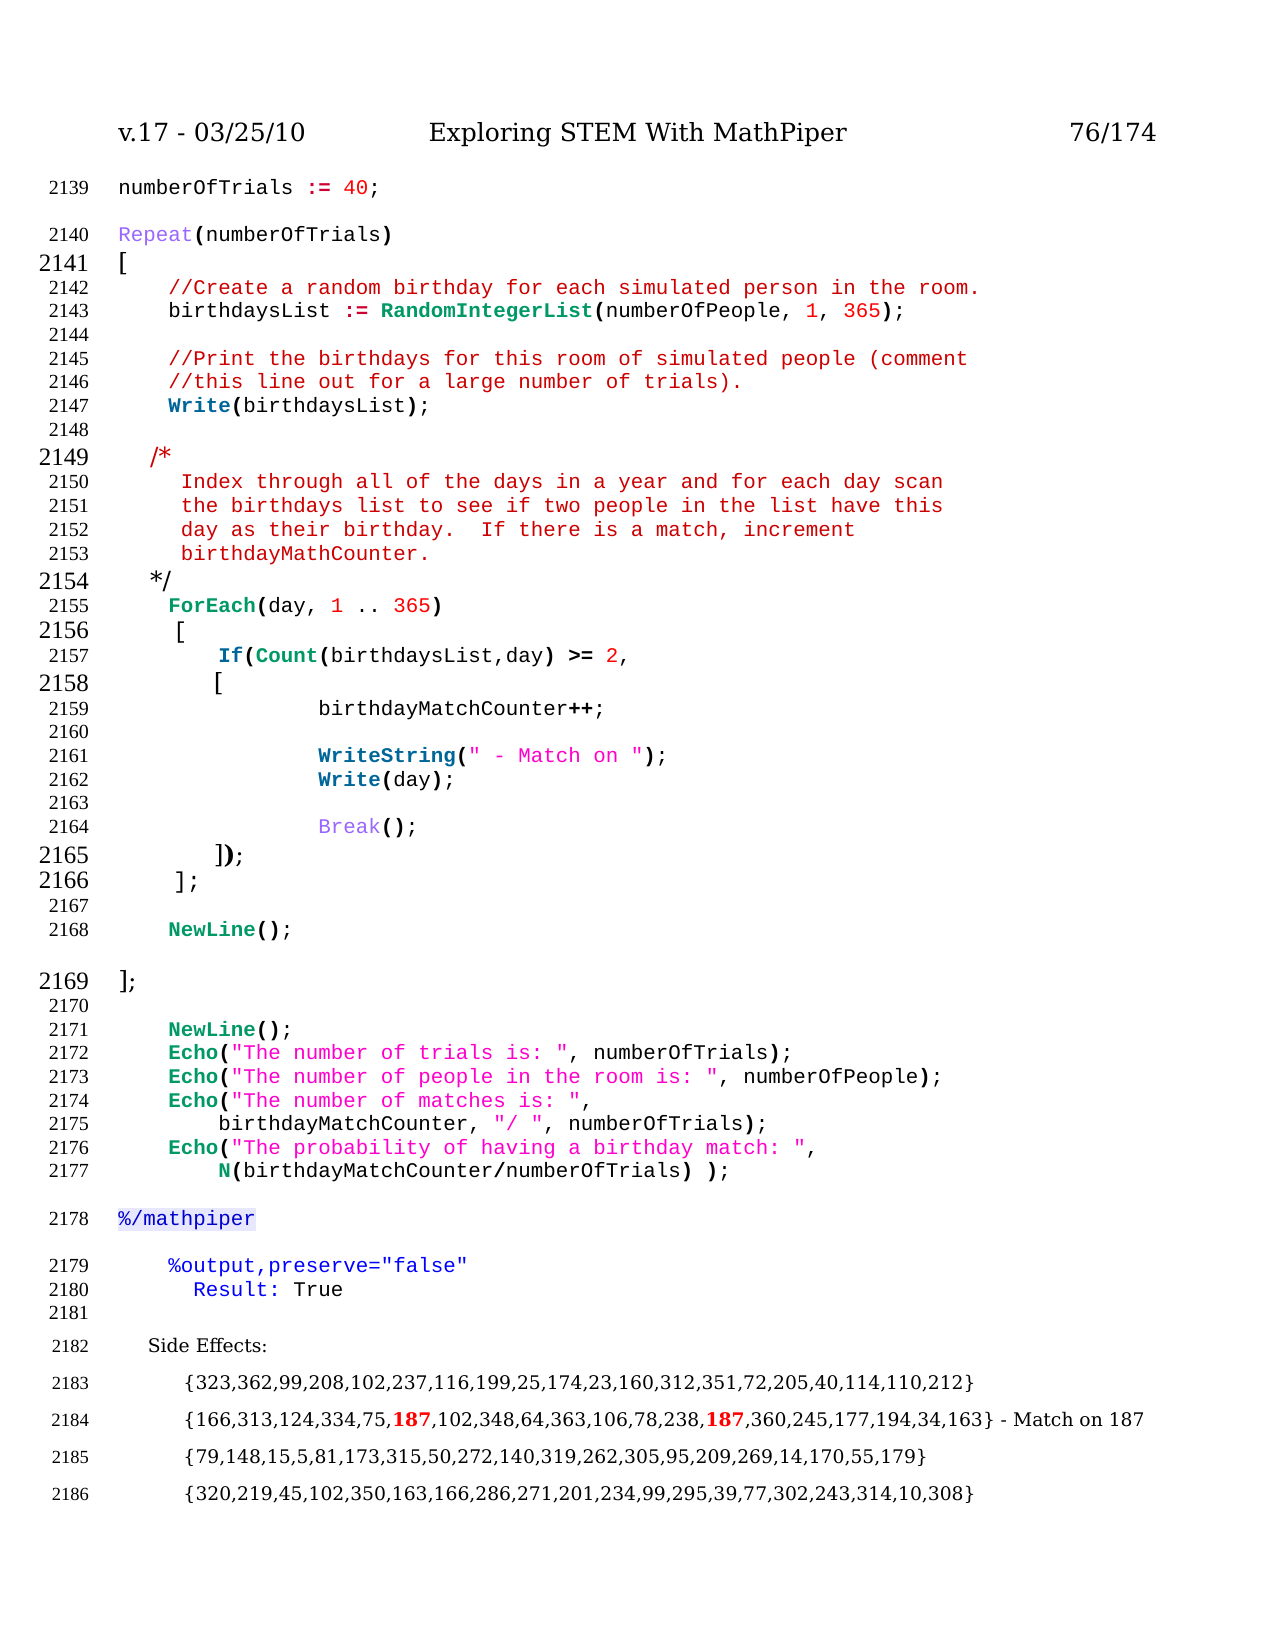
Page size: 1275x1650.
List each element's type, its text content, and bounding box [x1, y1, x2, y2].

text birthdayMatchCounter, "/ ", numberOfTrials); [118, 1113, 1157, 1137]
text Repeat(numberOfTrials) [118, 224, 1157, 248]
text Side Effects: [148, 1335, 1157, 1357]
text {166,313,124,334,75,187,102,348,64,363,106,78,238,187,360,245,177,194,34,163} - Match on 187 [148, 1409, 1157, 1431]
text day as their birthday. If there is a match, increment [118, 519, 1157, 542]
text %output,preserve="false" [118, 1255, 1157, 1279]
text Echo("The number of people in the room is: ", numberOfPeople); [118, 1066, 1157, 1089]
text {79,148,15,5,81,173,315,50,272,140,319,262,305,95,209,269,14,170,55,179} [148, 1446, 1157, 1468]
text numberOfTrials := 40; [118, 177, 1157, 200]
text {320,219,45,102,350,163,166,286,271,201,234,99,295,39,77,302,243,314,10,308} [148, 1483, 1157, 1504]
text Echo("The number of trials is: ", numberOfTrials); [118, 1042, 1157, 1066]
text Write(day); [118, 769, 1157, 792]
text //Create a random birthday for each simulated person in the room. [118, 277, 1157, 301]
text birthdayMathCounter. [118, 542, 1157, 566]
text N(birthdayMatchCounter/numberOfTrials) ); [118, 1161, 1157, 1184]
text Result: True [118, 1279, 1157, 1302]
text birthdayMatchCounter++; [118, 698, 1157, 721]
text %/mathpiper [118, 1208, 1157, 1231]
text [ [118, 248, 1157, 277]
text [ [118, 668, 1157, 698]
text Echo("The probability of having a birthday match: ", [118, 1137, 1157, 1161]
text ]; [118, 966, 1157, 995]
text /* [118, 442, 1157, 472]
text Index through all of the days in a year and for each day scan [118, 472, 1157, 495]
text NewLine(); [118, 1019, 1157, 1042]
text //this line out for a large number of trials). [118, 371, 1157, 395]
text */ [118, 566, 1157, 595]
text Echo("The number of matches is: ", [118, 1089, 1157, 1113]
text {323,362,99,208,102,237,116,199,25,174,23,160,312,351,72,205,40,114,110,212} [148, 1372, 1157, 1394]
text [ [118, 619, 1157, 645]
text ]); [118, 839, 1157, 869]
text ForEach(day, 1 .. 365) [118, 595, 1157, 619]
text WriteString(" - Match on "); [118, 745, 1157, 769]
text Break(); [118, 816, 1157, 839]
text the birthdays list to see if two people in the list have this [118, 495, 1157, 519]
text NewLine(); [118, 918, 1157, 942]
text //Print the birthdays for this room of simulated people (comment [118, 348, 1157, 371]
text Write(birthdaysList); [118, 395, 1157, 419]
text If(Count(birthdaysList,day) >= 2, [118, 645, 1157, 668]
text ]; [118, 869, 1157, 895]
text birthdaysList := RandomIntegerList(numberOfPeople, 1, 365); [118, 301, 1157, 324]
